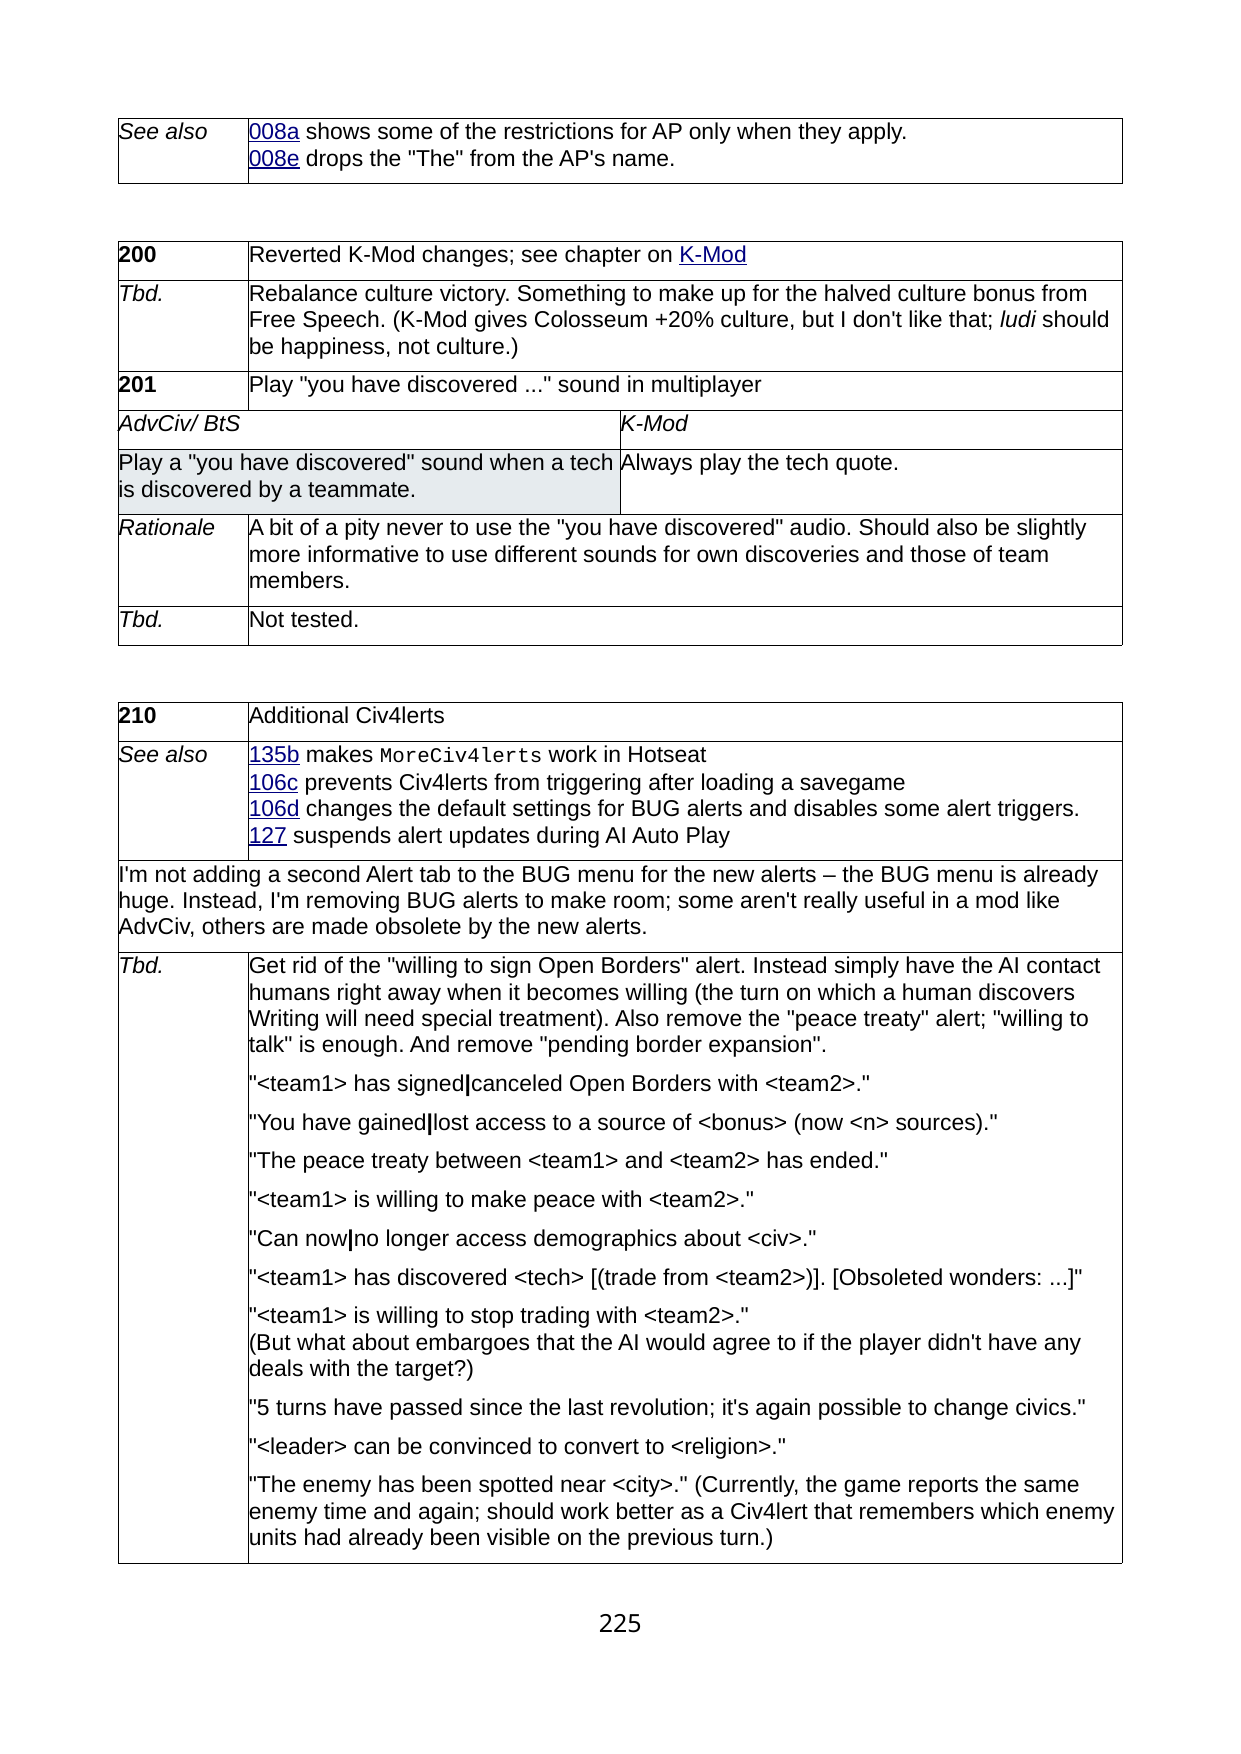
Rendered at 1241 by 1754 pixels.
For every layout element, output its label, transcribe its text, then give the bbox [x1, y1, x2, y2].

table_cell Get rid of the "willing to sign Open Borders" alert. Instead simply have the AI contact humans right away when it becomes willing (the turn on which a human discovers Writing will need special treatment). Also remove the "peace treaty" alert; "willing to talk" is enough. And remove "pending border expansion". "<team1> has signed|canceled Open Borders with <team2>." "You have gained|lost access to a source of <bonus> (now <n> sources)." "The peace treaty between <team1> and <team2> has ended." "<team1> is willing to make peace with <team2>." "Can now|no longer access demographics about <civ>." "<team1> has discovered <tech> [(trade from <team2>)]. [Obsoleted wonders: ...]" "<team1> is willing to stop trading with <team2>." (But what about embargoes that the AI would agree to if the player didn't have any deals with the target?) "5 turns have passed since the last revolution; it's again possible to change civics." "<leader> can be convinced to convert to <religion>." "The enemy has been spotted near <city>." (Currently, the game reports the same enemy time and again; should work better as a Civ4lert that remembers which enemy units had already been visible on the previous turn.) [249, 953, 1122, 1563]
table_cell Always play the tech quote. [621, 450, 1122, 514]
table_cell Rebalance culture victory. Something to make up for the halved culture bonus from Free Speech. (K-Mod gives Colosseum +20% culture, but I don't like that; ludi should be happiness, not culture.) [249, 281, 1122, 371]
table_cell 201 [119, 372, 248, 410]
table_cell Tbd. [119, 953, 248, 1563]
table_cell Play a "you have discovered" sound when a tech is discovered by a teammate. [119, 450, 620, 514]
table_cell A bit of a pity never to use the "you have discovered" audio. Should also be slightly more informative to use different sounds for own discoveries and those of team members. [249, 515, 1122, 606]
table_cell Rationale [119, 515, 248, 606]
table_cell See also [119, 119, 248, 183]
table_cell Play "you have discovered ..." sound in multiplayer [249, 372, 1122, 410]
table_header 200 [119, 242, 248, 280]
table_cell K-Mod [621, 411, 1122, 449]
table_header Reverted K-Mod changes; see chapter on K-Mod [249, 242, 1122, 280]
table_cell See also [119, 742, 248, 860]
table_cell AdvCiv/ BtS [119, 411, 620, 449]
table_cell Not tested. [249, 607, 1122, 645]
table_header Additional Civ4lerts [249, 703, 1122, 741]
table_cell 135b makes MoreCiv4lerts work in Hotseat 106c prevents Civ4lerts from triggering after loading a savegame 106d changes the default settings for BUG alerts and disables some alert triggers. 127 suspends alert updates during AI Auto Play [249, 742, 1122, 860]
table_cell Tbd. [119, 607, 248, 645]
table_header 210 [119, 703, 248, 741]
table_cell I'm not adding a second Alert tab to the BUG menu for the new alerts – the BUG menu is already huge. Instead, I'm removing BUG alerts to make room; some aren't really useful in a mod like AdvCiv, others are made obsolete by the new alerts. [119, 861, 1122, 952]
table_cell 008a shows some of the restrictions for AP only when they apply. 008e drops the "The" from the AP's name. [249, 119, 1122, 183]
table_cell Tbd. [119, 281, 248, 371]
